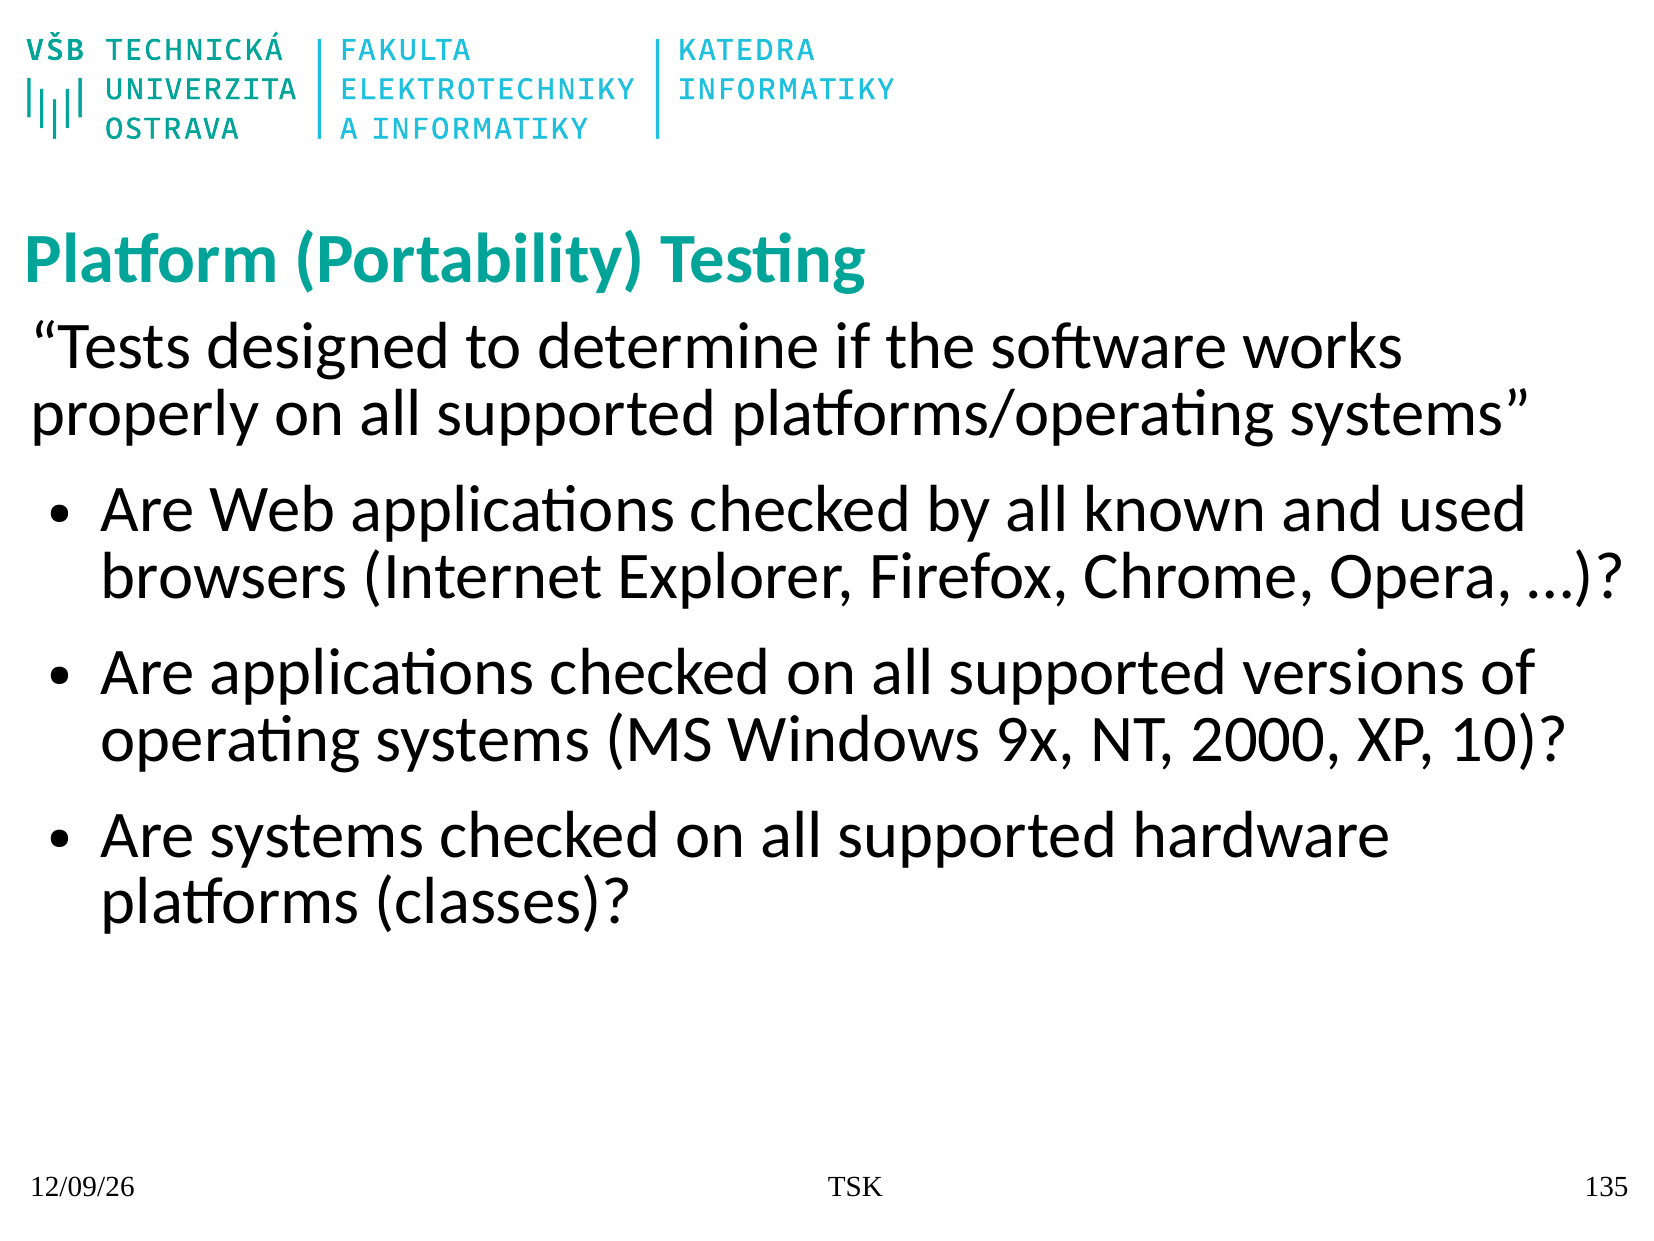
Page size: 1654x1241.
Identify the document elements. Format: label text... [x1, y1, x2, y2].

list “Tests designed to determine if the software works properly on all supported platforms/operating systems” Are Web applications checked by all known and used browsers (Internet Explorer, Firefox, Chrome, Opera, …)? Are applications checked on all supported versions of operating systems (MS Windows 9x, NT, 2000, XP, 10)? Are systems checked on all supported hardware platforms (classes)? [30, 318, 1629, 1146]
picture [26, 31, 894, 139]
title Platform (Portability) Testing [24, 169, 1629, 300]
